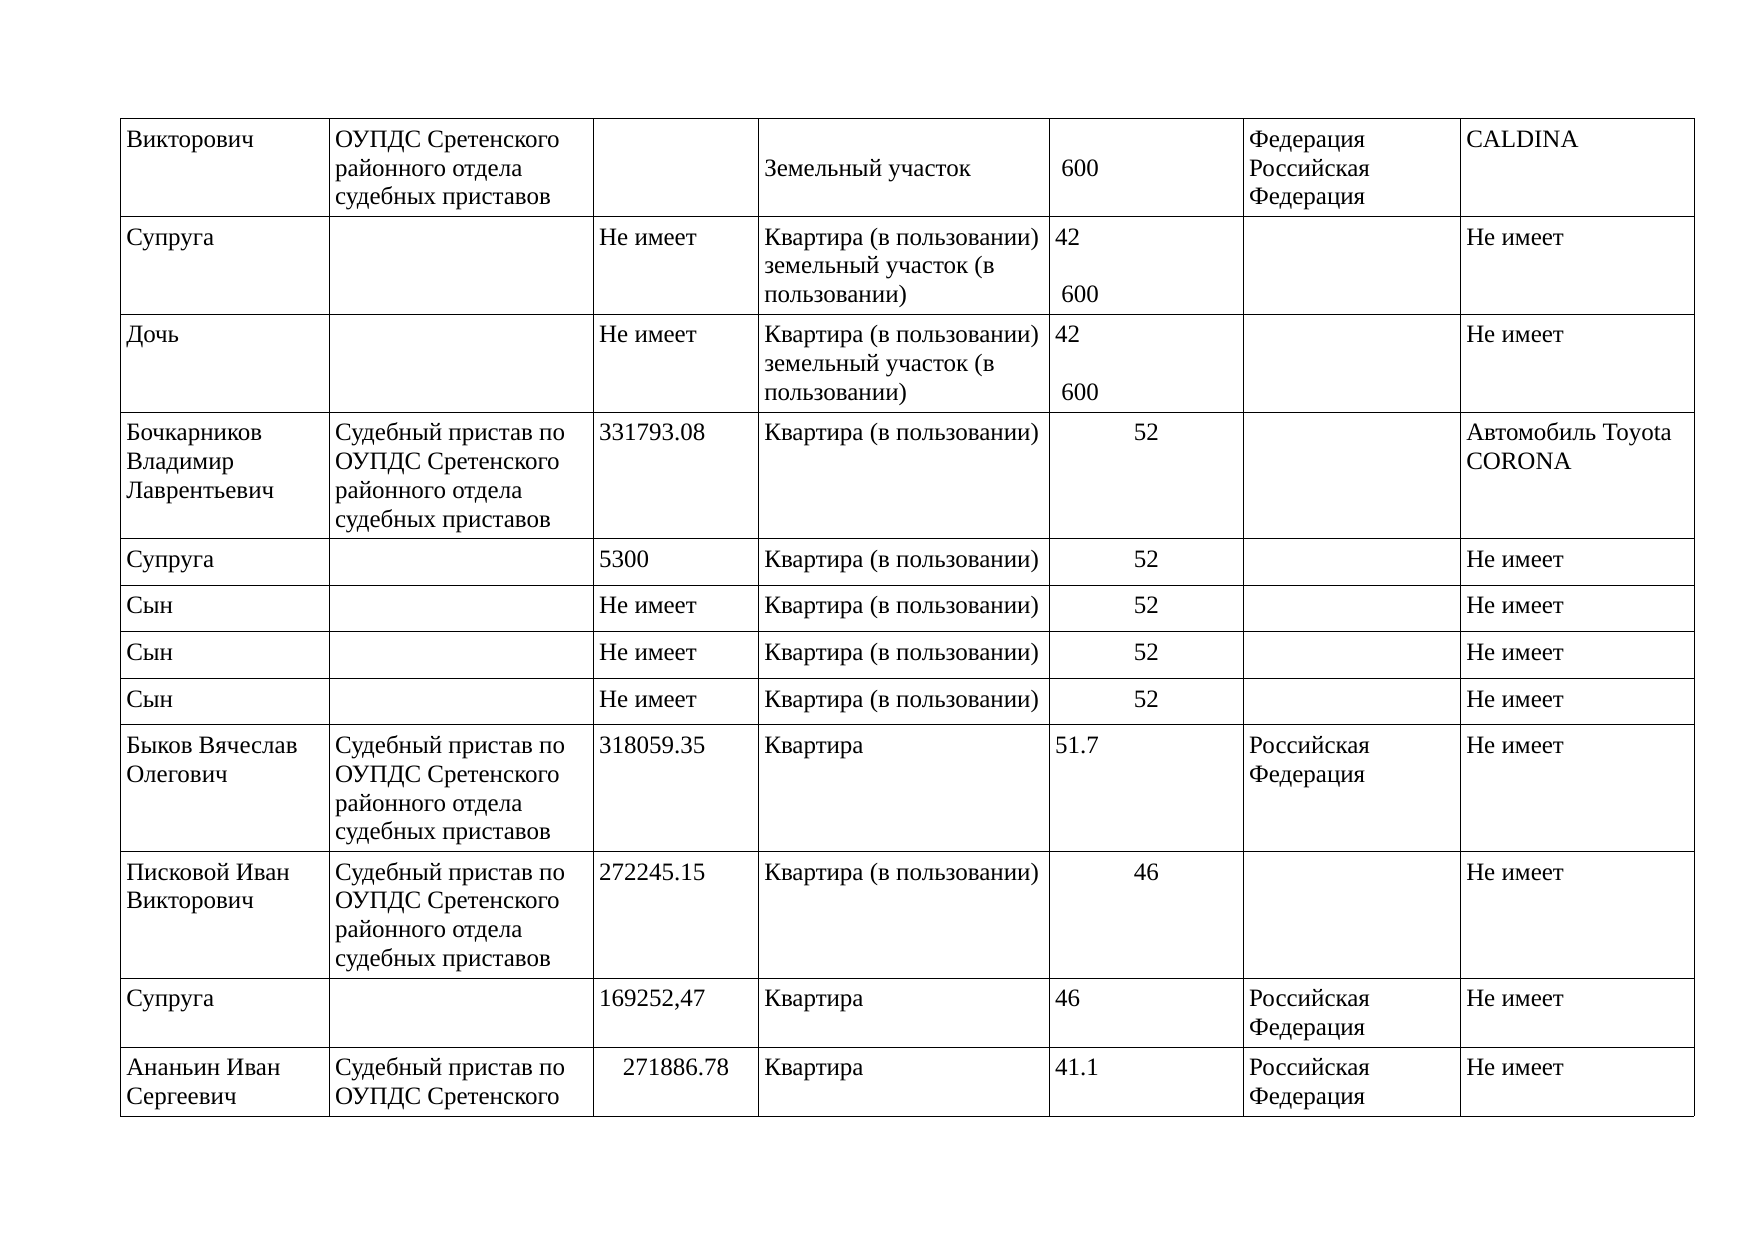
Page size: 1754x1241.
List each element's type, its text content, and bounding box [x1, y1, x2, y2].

table_cell ОУПДС Сретенского районного отдела судебных приставов [330, 119, 593, 216]
table_cell [330, 632, 593, 678]
table_cell Российская Федерация [1244, 725, 1460, 851]
table_cell 5300 [594, 539, 758, 585]
table_cell Квартира [759, 725, 1049, 851]
table_cell 51.7 [1050, 725, 1243, 851]
table_cell Не имеет [594, 217, 758, 314]
table_cell Не имеет [1461, 315, 1694, 412]
table_cell 46 [1050, 979, 1243, 1047]
table_cell 52 [1050, 632, 1243, 678]
table_cell Бочкарников Владимир Лаврентьевич [121, 413, 329, 538]
table_cell Квартира (в пользовании) земельный участок (в пользовании) [759, 315, 1049, 412]
table_cell Квартира (в пользовании) земельный участок (в пользовании) [759, 217, 1049, 314]
table_cell Не имеет [1461, 1048, 1694, 1116]
table_cell Квартира [759, 1048, 1049, 1116]
table_cell 271886,78 [594, 1048, 758, 1116]
table_cell Квартира (в пользовании) [759, 679, 1049, 724]
table_cell [1244, 539, 1460, 585]
table_cell Не имеет [1461, 539, 1694, 585]
table_cell [330, 217, 593, 314]
table_cell [1244, 217, 1460, 314]
table_cell Квартира (в пользовании) [759, 413, 1049, 538]
table_cell Судебный пристав по ОУПДС Сретенского районного отдела судебных приставов [330, 725, 593, 851]
table_cell [1244, 413, 1460, 538]
table_cell Не имеет [594, 586, 758, 631]
table_cell [1244, 852, 1460, 977]
table_cell 41,1 [1050, 1048, 1243, 1116]
table_cell Сын [121, 586, 329, 631]
table_cell 46 [1050, 852, 1243, 977]
table_cell Судебный пристав по ОУПДС Сретенского [330, 1048, 593, 1116]
table_cell 331793,08 [594, 413, 758, 538]
table_cell 52 [1050, 413, 1243, 538]
table_cell Писковой Иван Викторович [121, 852, 329, 977]
table_cell Российская Федерация [1244, 979, 1460, 1047]
table_cell Квартира (в пользовании) [759, 539, 1049, 585]
table_cell Супруга [121, 539, 329, 585]
table_cell 42 600 [1050, 315, 1243, 412]
table_cell Земельный участок [759, 119, 1049, 216]
table_cell Квартира (в пользовании) [759, 632, 1049, 678]
table_cell Автомобиль Toyota CORONA [1461, 413, 1694, 538]
table_cell [594, 119, 758, 216]
table_cell Не имеет [594, 679, 758, 724]
table_cell [1244, 632, 1460, 678]
table_cell Супруга [121, 979, 329, 1047]
table_cell [330, 979, 593, 1047]
table_cell Не имеет [1461, 979, 1694, 1047]
table_cell Сын [121, 679, 329, 724]
table_cell Не имеет [1461, 852, 1694, 977]
table_cell Не имеет [1461, 217, 1694, 314]
table_cell Судебный пристав по ОУПДС Сретенского районного отдела судебных приставов [330, 852, 593, 977]
table_cell Федерация Российская Федерация [1244, 119, 1460, 216]
table_cell [330, 539, 593, 585]
table_cell Супруга [121, 217, 329, 314]
table_cell Быков Вячеслав Олегович [121, 725, 329, 851]
table_cell Не имеет [594, 315, 758, 412]
table_cell Дочь [121, 315, 329, 412]
table_cell 42 600 [1050, 217, 1243, 314]
table_cell [330, 315, 593, 412]
table_cell [1244, 586, 1460, 631]
table_cell CALDINA [1461, 119, 1694, 216]
table_cell Судебный пристав по ОУПДС Сретенского районного отдела судебных приставов [330, 413, 593, 538]
table_cell 52 [1050, 586, 1243, 631]
table_cell Викторович [121, 119, 329, 216]
table_cell [330, 586, 593, 631]
table_cell Не имеет [1461, 679, 1694, 724]
table_cell Ананьин Иван Сергеевич [121, 1048, 329, 1116]
table_cell Не имеет [1461, 632, 1694, 678]
table_cell [1244, 315, 1460, 412]
table_cell 600 [1050, 119, 1243, 216]
table_cell 169252,47 [594, 979, 758, 1047]
table_cell Квартира [759, 979, 1049, 1047]
table_cell Не имеет [594, 632, 758, 678]
table_cell Не имеет [1461, 725, 1694, 851]
table_cell 272245,15 [594, 852, 758, 977]
table_cell Сын [121, 632, 329, 678]
table_cell 318059,35 [594, 725, 758, 851]
table_cell 52 [1050, 539, 1243, 585]
table_cell Квартира (в пользовании) [759, 852, 1049, 977]
table_cell Не имеет [1461, 586, 1694, 631]
table_cell [330, 679, 593, 724]
table_cell Российская Федерация [1244, 1048, 1460, 1116]
table_cell 52 [1050, 679, 1243, 724]
table_cell Квартира (в пользовании) [759, 586, 1049, 631]
table_cell [1244, 679, 1460, 724]
